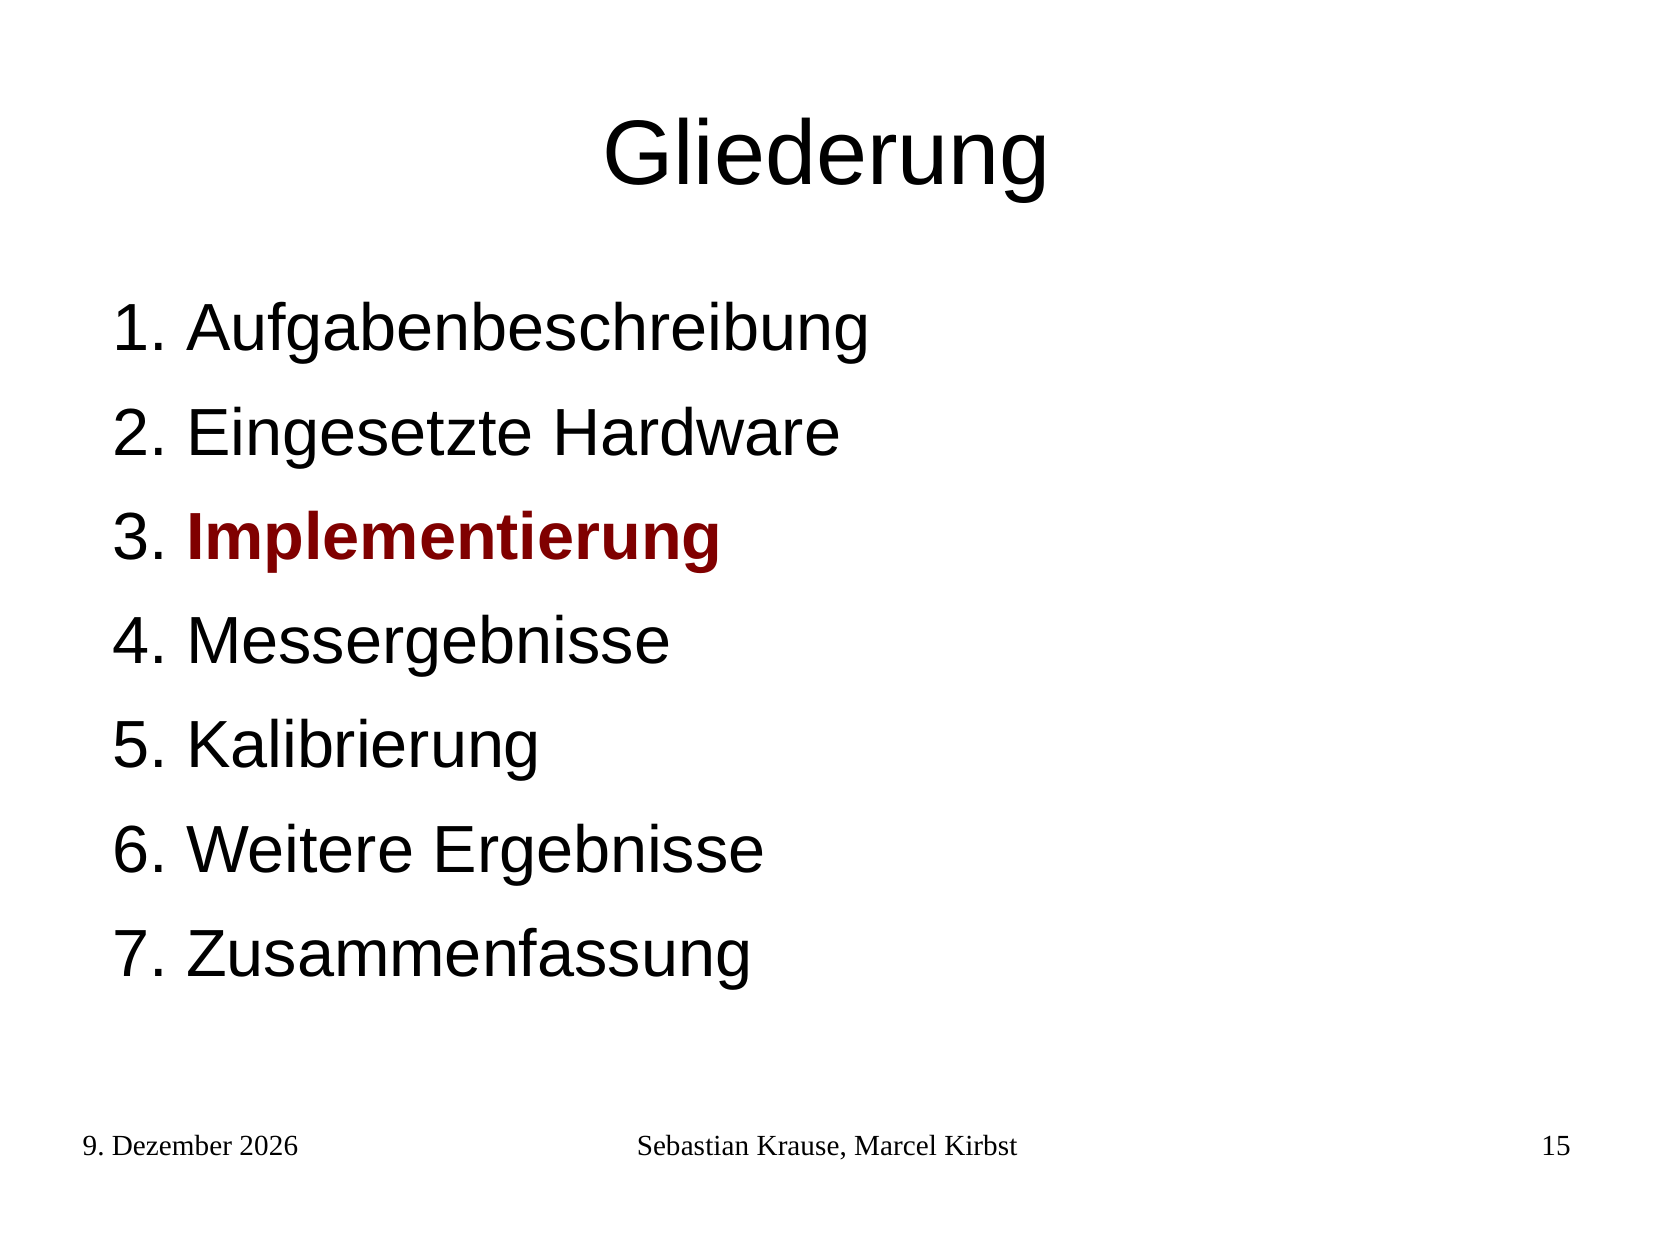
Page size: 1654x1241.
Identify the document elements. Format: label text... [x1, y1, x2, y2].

title Gliederung [82, 49, 1571, 257]
list Aufgabenbeschreibung Eingesetzte Hardware Implementierung Messergebnisse Kalibrierung Weitere Ergebnisse Zusammenfassung [82, 290, 1538, 1010]
